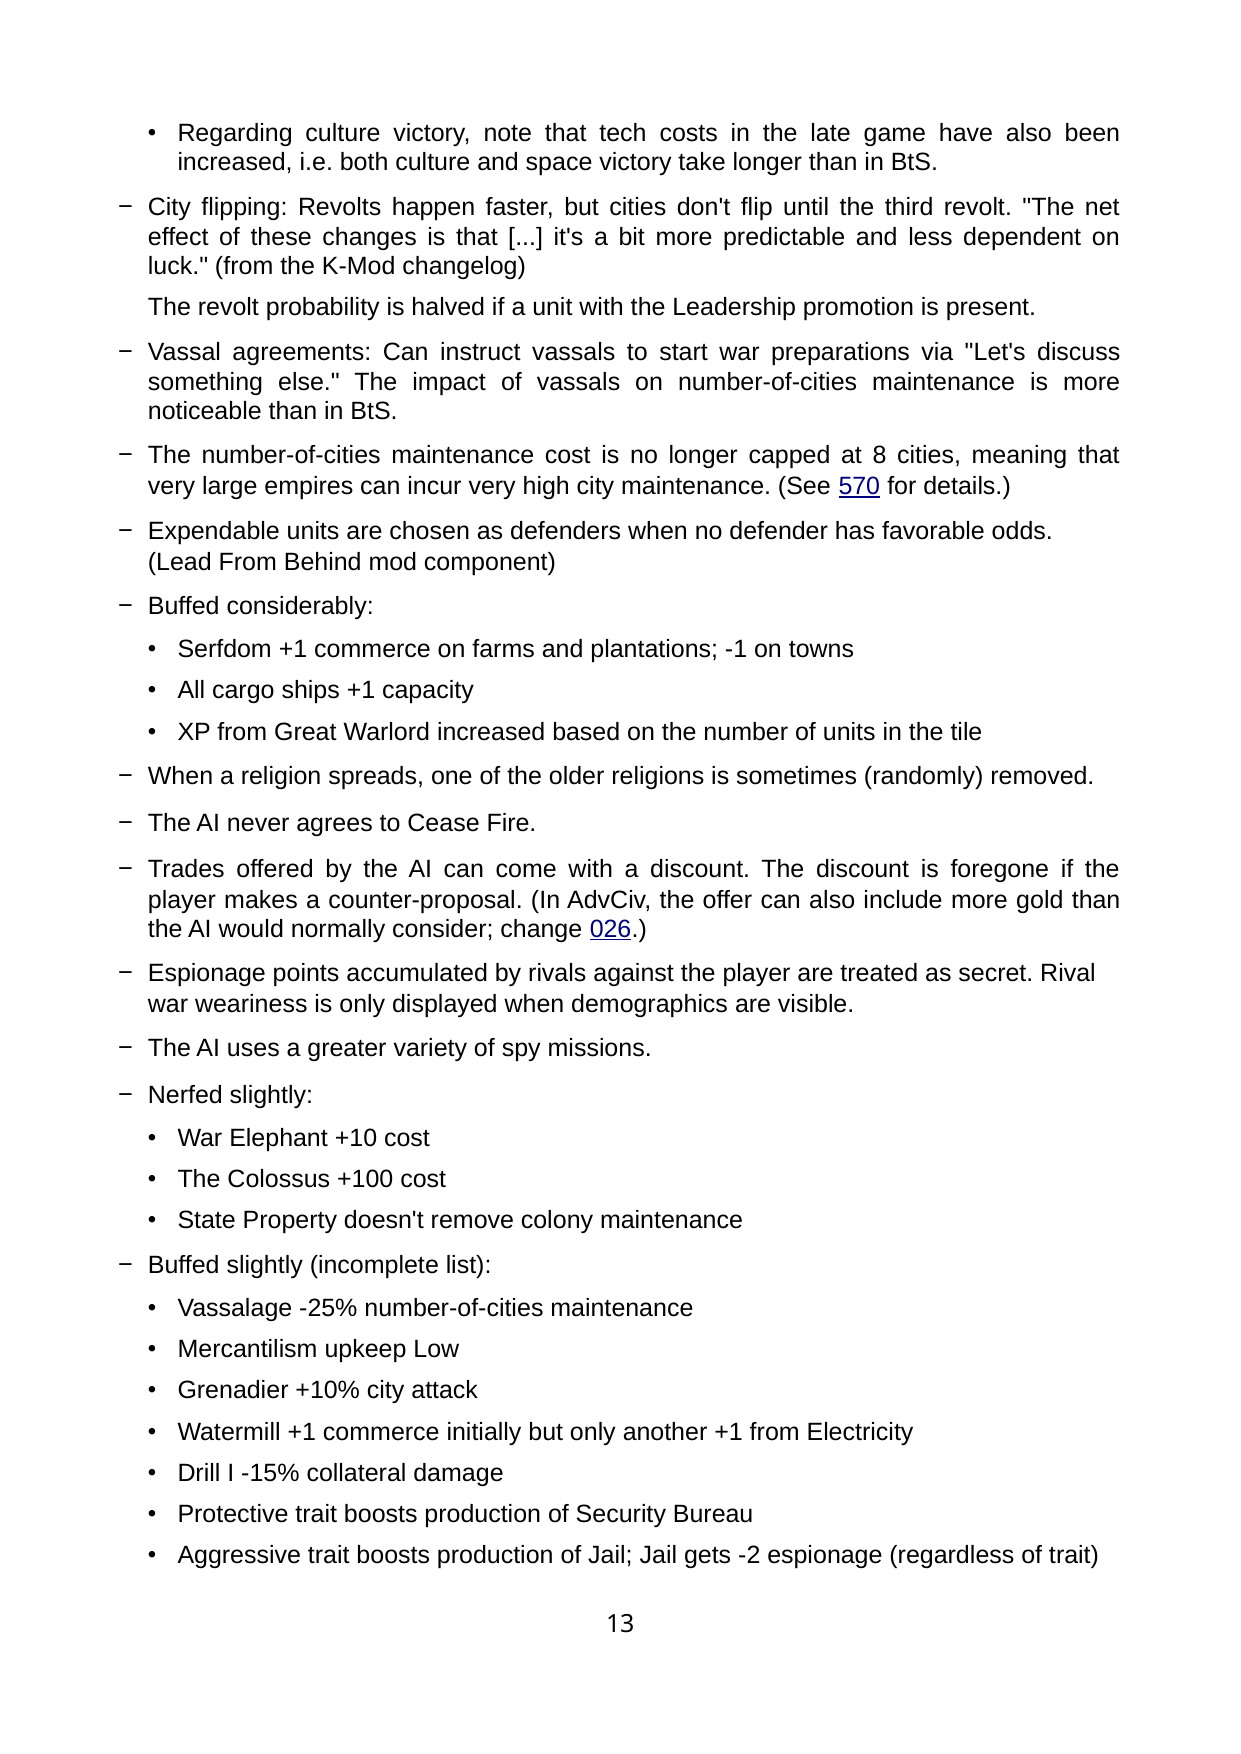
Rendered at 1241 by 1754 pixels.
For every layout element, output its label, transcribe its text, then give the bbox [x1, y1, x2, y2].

list City flipping: Revolts happen faster, but cities don't flip until the third revolt. "The net effect of these changes is that [...] it's a bit more predictable and less dependent on luck." (from the K-Mod changelog) [118, 188, 1122, 280]
list Expendable units are chosen as defenders when no defender has favorable odds. (Lead From Behind mod component) [118, 512, 1122, 575]
list Aggressive trait boosts production of Jail; Jail gets -2 espionage (regardless of trait) [148, 1541, 1122, 1569]
list Regarding culture victory, note that tech costs in the late game have also been increased, i.e. both culture and space victory take longer than in BtS. [148, 118, 1122, 176]
list Vassal agreements: Can instruct vassals to start war preparations via "Let's discuss something else." The impact of vassals on number-of-cities maintenance is more noticeable than in BtS. [118, 333, 1122, 425]
list Grenadier +10% city attack [148, 1376, 1122, 1404]
list When a religion spreads, one of the older religions is sometimes (randomly) removed. [118, 758, 1122, 792]
list Drill I -15% collateral damage [148, 1458, 1122, 1487]
list All cargo ships +1 capacity [148, 675, 1122, 704]
list War Elephant +10 cost [148, 1123, 1122, 1152]
list Nerfed slightly: [118, 1076, 1122, 1110]
list The number-of-cities maintenance cost is no longer capped at 8 cities, meaning that very large empires can incur very high city maintenance. (See 570 for details.) [118, 437, 1122, 500]
list Watermill +1 commerce initially but only another +1 from Electricity [148, 1417, 1122, 1446]
list Serfdom +1 commerce on farms and plantations; -1 on towns [148, 634, 1122, 663]
list Buffed considerably: [118, 588, 1122, 622]
list The Colossus +100 cost [148, 1164, 1122, 1193]
list XP from Great Warlord increased based on the number of units in the tile [148, 717, 1122, 745]
list The revolt probability is halved if a unit with the Leadership promotion is present. [118, 292, 1122, 321]
list Protective trait boosts production of Security Bureau [148, 1499, 1122, 1528]
list Vassalage -25% number-of-cities maintenance [148, 1293, 1122, 1322]
list The AI uses a greater variety of spy missions. [118, 1030, 1122, 1064]
list Trades offered by the AI can come with a discount. The discount is foregone if the player makes a counter-proposal. (In AdvCiv, the offer can also include more gold than the AI would normally consider; change 026.) [118, 851, 1122, 942]
list The AI never agrees to Cease Fire. [118, 804, 1122, 838]
list Buffed slightly (incomplete list): [118, 1247, 1122, 1281]
list Mercantilism upkeep Low [148, 1334, 1122, 1363]
list State Property doesn't remove colony maintenance [148, 1205, 1122, 1234]
list Espionage points accumulated by rivals against the player are treated as secret. Rival war weariness is only displayed when demographics are visible. [118, 955, 1122, 1017]
